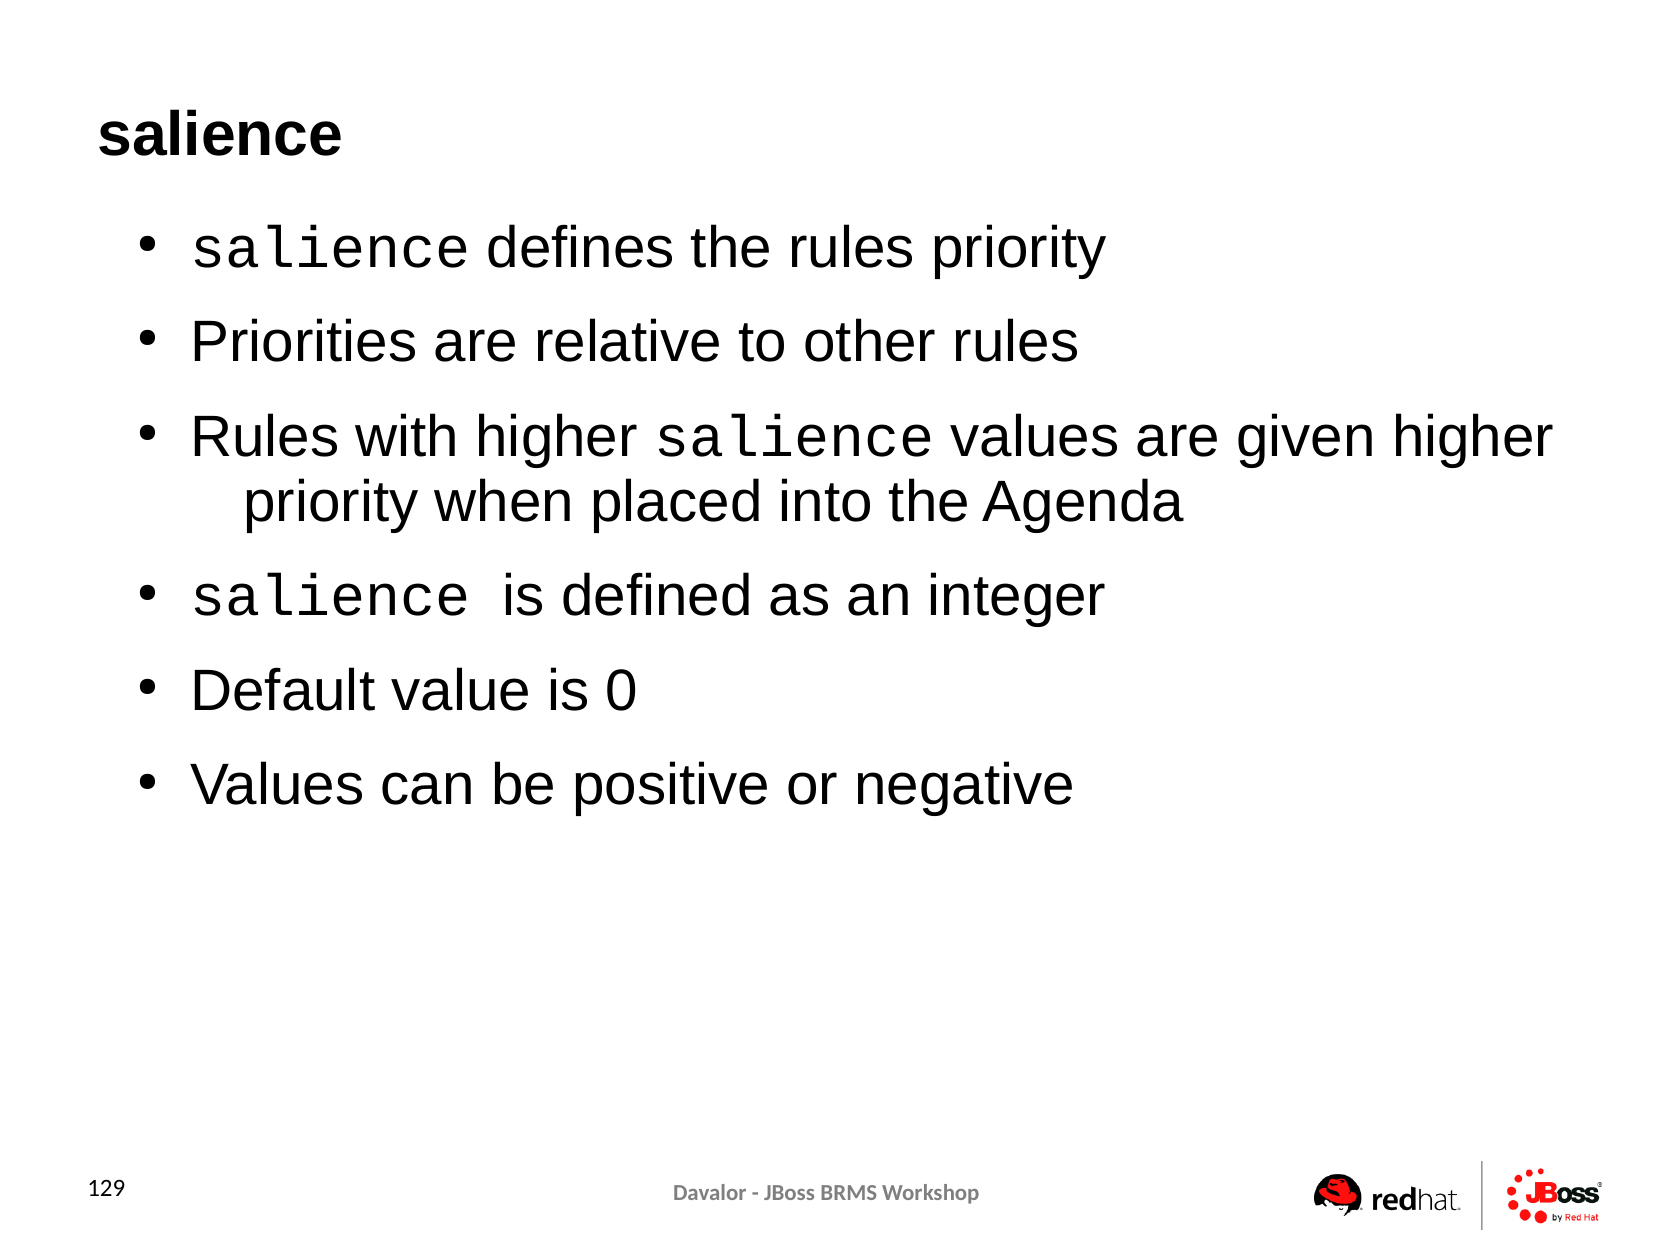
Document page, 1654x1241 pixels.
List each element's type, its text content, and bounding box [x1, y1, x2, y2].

list salience defines the rules priority Priorities are relative to other rules Rules with higher salience values are given higher priority when placed into the Agenda salience is defined as an integer Default value is 0 Values can be positive or negative [86, 207, 1576, 1108]
picture [1314, 1161, 1602, 1230]
title salience [82, 95, 1571, 226]
